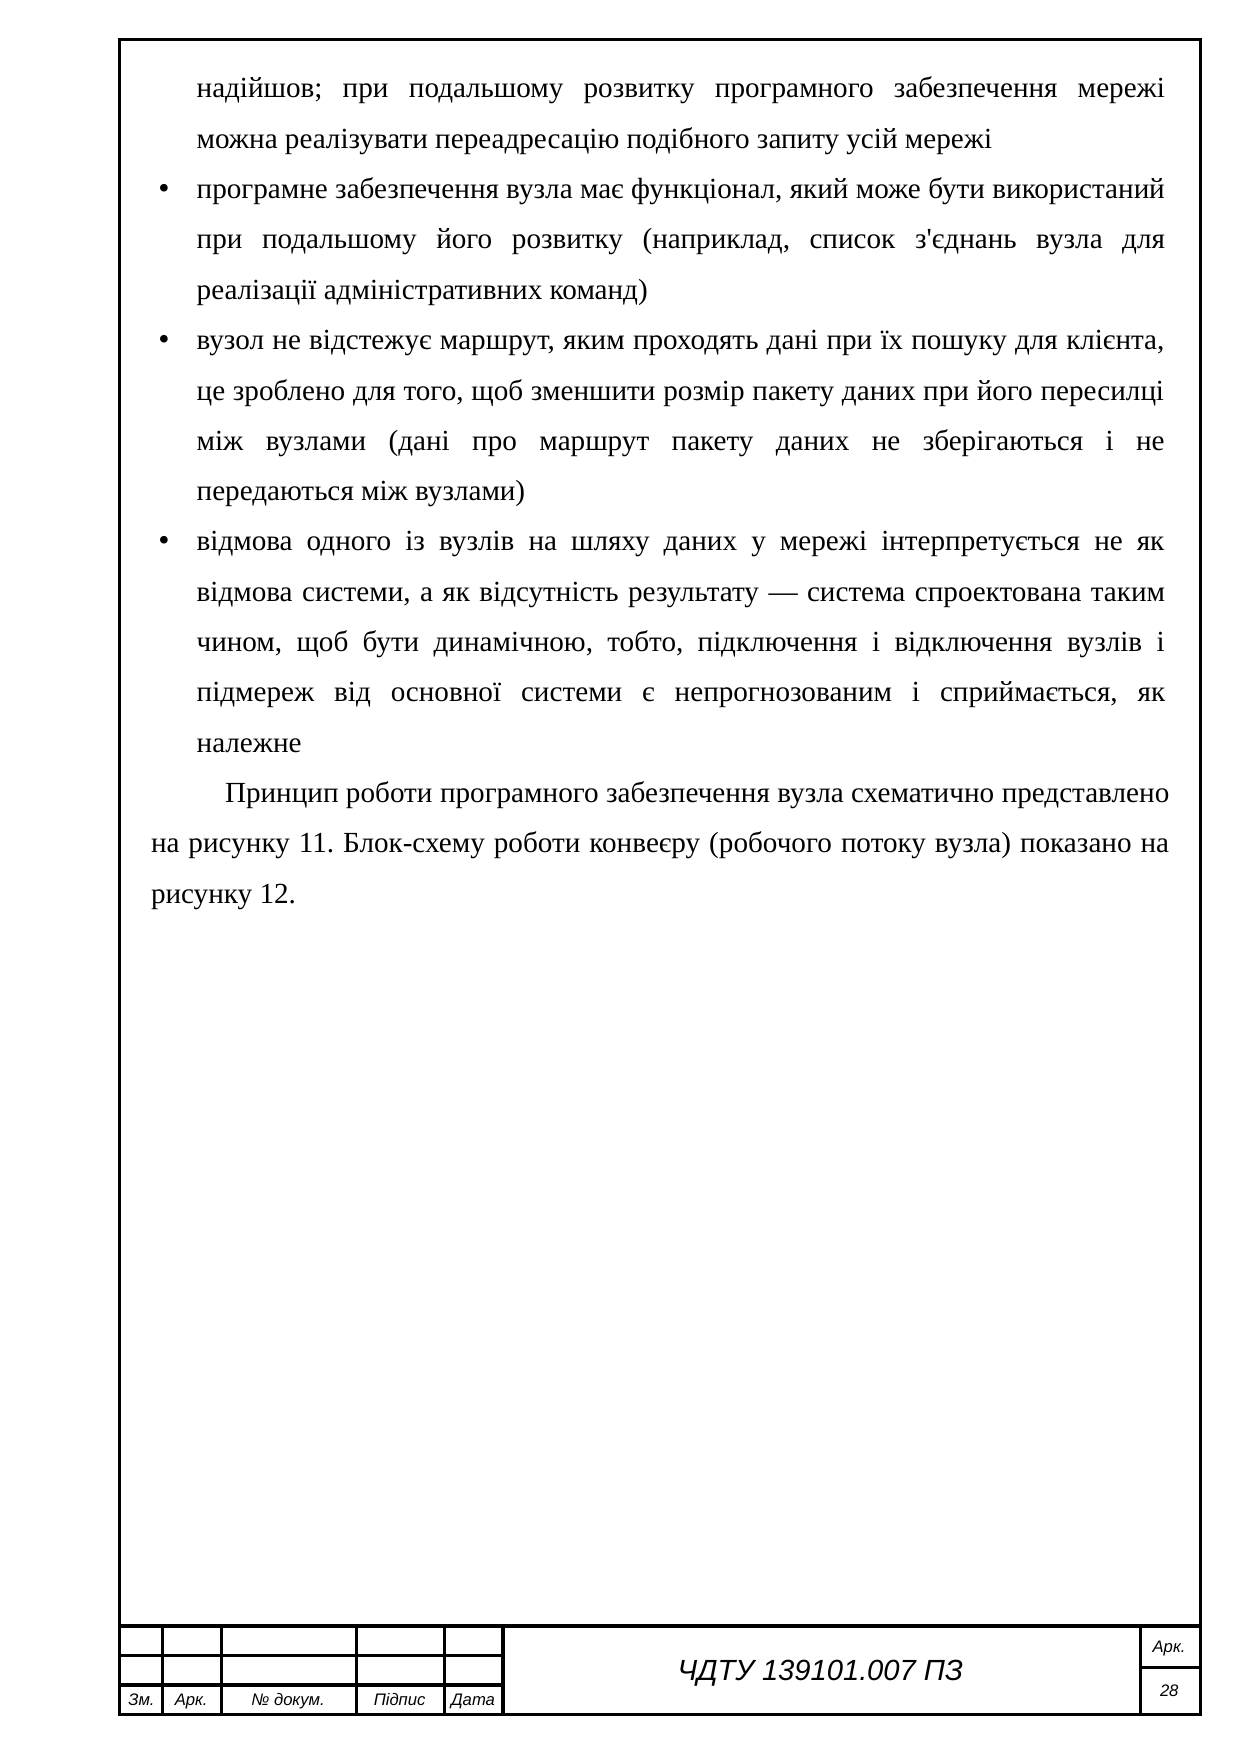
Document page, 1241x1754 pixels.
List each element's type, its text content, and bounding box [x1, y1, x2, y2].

list надійшов; при подальшому розвитку програмного забезпечення мережі можна реалізувати переадресацію подібного запиту усій мережі [159, 71, 1166, 154]
list вузол не відстежує маршрут, яким проходять дані при їх пошуку для клієнта, це зроблено для того, щоб зменшити розмір пакету даних при його пересилці між вузлами (дані про маршрут пакету даних не зберігаються і не передаються між вузлами) [159, 322, 1166, 507]
list програмне забезпечення вузла має функціонал, який може бути використаний при подальшому його розвитку (наприклад, список з'єднань вузла для реалізації адміністративних команд) [159, 171, 1166, 305]
list відмова одного із вузлів на шляху даних у мережі інтерпретується не як відмова системи, а як відсутність результату — система спроектована таким чином, щоб бути динамічною, тобто, підключення і відключення вузлів і підмереж від основної системи є непрогнозованим і сприймається, як належне [159, 523, 1166, 758]
text Принцип роботи програмного забезпечення вузла схематично представлено на рисунку 11. Блок-схему роботи конвеєру (робочого потоку вузла) показано на рисунку 12. [151, 775, 1170, 909]
